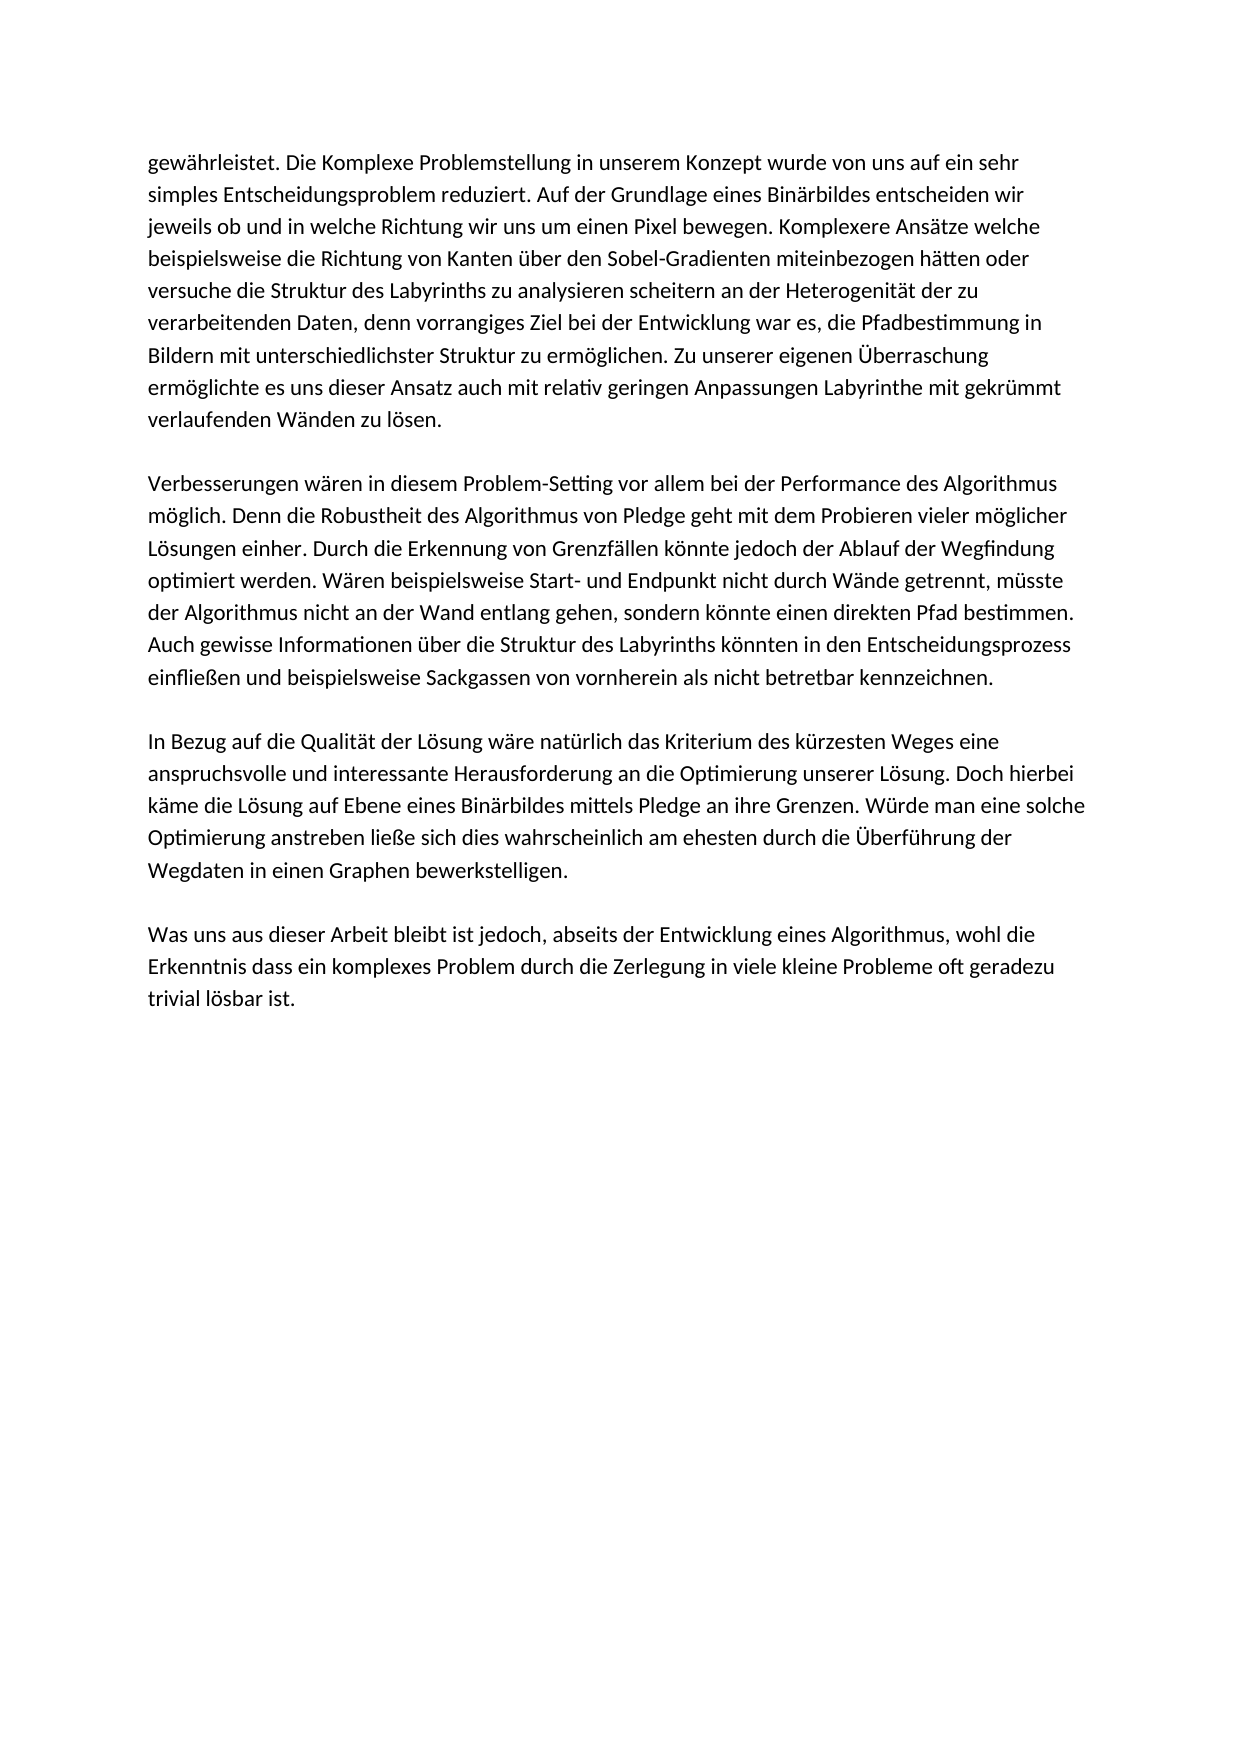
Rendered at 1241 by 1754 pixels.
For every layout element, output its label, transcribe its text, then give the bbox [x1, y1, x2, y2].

text Was uns aus dieser Arbeit bleibt ist jedoch, abseits der Entwicklung eines Algorithmus, wohl die Erkenntnis dass ein komplexes Problem durch die Zerlegung in viele kleine Probleme oft geradezu trivial lösbar ist. [148, 920, 1093, 1012]
text gewährleistet. Die Komplexe Problemstellung in unserem Konzept wurde von uns auf ein sehr simples Entscheidungsproblem reduziert. Auf der Grundlage eines Binärbildes entscheiden wir jeweils ob und in welche Richtung wir uns um einen Pixel bewegen. Komplexere Ansätze welche beispielsweise die Richtung von Kanten über den Sobel-Gradienten miteinbezogen hätten oder versuche die Struktur des Labyrinths zu analysieren scheitern an der Heterogenität der zu verarbeitenden Daten, denn vorrangiges Ziel bei der Entwicklung war es, die Pfadbestimmung in Bildern mit unterschiedlichster Struktur zu ermöglichen. Zu unserer eigenen Überraschung ermöglichte es uns dieser Ansatz auch mit relativ geringen Anpassungen Labyrinthe mit gekrümmt verlaufenden Wänden zu lösen. [148, 148, 1093, 433]
text In Bezug auf die Qualität der Lösung wäre natürlich das Kriterium des kürzesten Weges eine anspruchsvolle und interessante Herausforderung an die Optimierung unserer Lösung. Doch hierbei käme die Lösung auf Ebene eines Binärbildes mittels Pledge an ihre Grenzen. Würde man eine solche Optimierung anstreben ließe sich dies wahrscheinlich am ehesten durch die Überführung der Wegdaten in einen Graphen bewerkstelligen. [148, 727, 1093, 884]
text Verbesserungen wären in diesem Problem-Setting vor allem bei der Performance des Algorithmus möglich. Denn die Robustheit des Algorithmus von Pledge geht mit dem Probieren vieler möglicher Lösungen einher. Durch die Erkennung von Grenzfällen könnte jedoch der Ablauf der Wegfindung optimiert werden. Wären beispielsweise Start- und Endpunkt nicht durch Wände getrennt, müsste der Algorithmus nicht an der Wand entlang gehen, sondern könnte einen direkten Pfad bestimmen. Auch gewisse Informationen über die Struktur des Labyrinths könnten in den Entscheidungsprozess einfließen und beispielsweise Sackgassen von vornherein als nicht betretbar kennzeichnen. [148, 469, 1093, 691]
